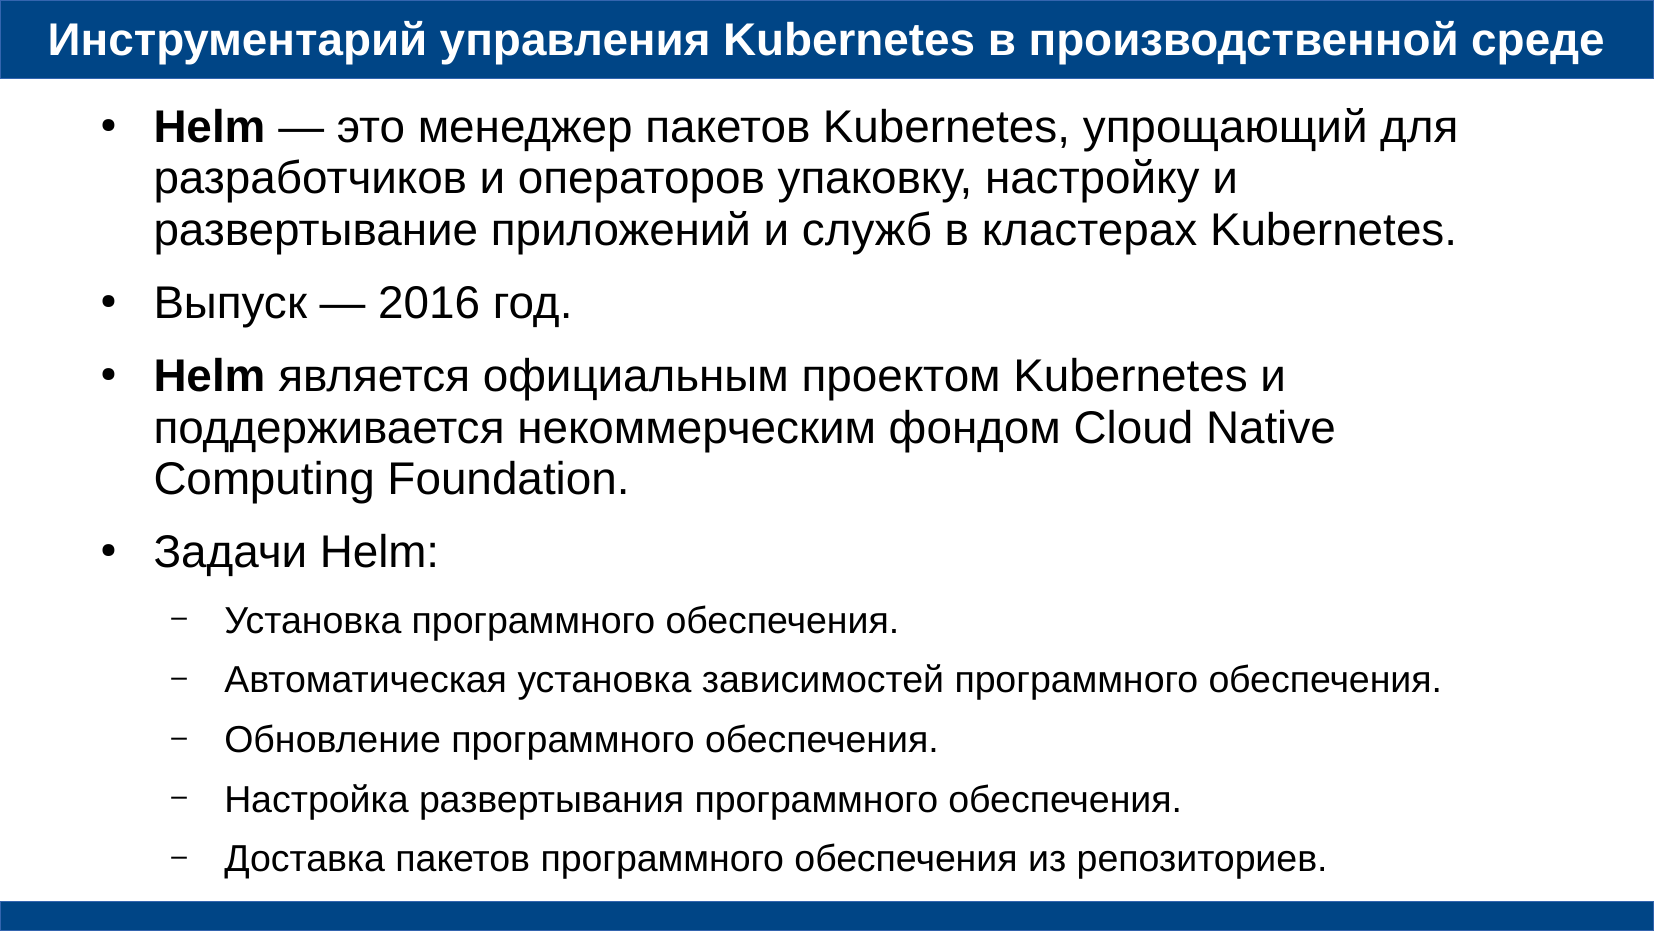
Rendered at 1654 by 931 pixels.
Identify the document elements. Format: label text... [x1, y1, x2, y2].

list Helm — это менеджер пакетов Kubernetes, упрощающий для разработчиков и операторов упаковку, настройку и развертывание приложений и служб в кластерах Kubernetes. Выпуск — 2016 год. Helm является официальным проектом Kubernetes и поддерживается некоммерческим фондом Cloud Native Computing Foundation. Задачи Helm: Установка программного обеспечения. Автоматическая установка зависимостей программного обеспечения. Обновление программного обеспечения. Настройка развертывания программного обеспечения. Доставка пакетов программного обеспечения из репозиториев. [82, 101, 1571, 901]
title Инструментарий управления Kubernetes в производственной среде [0, 0, 1654, 79]
